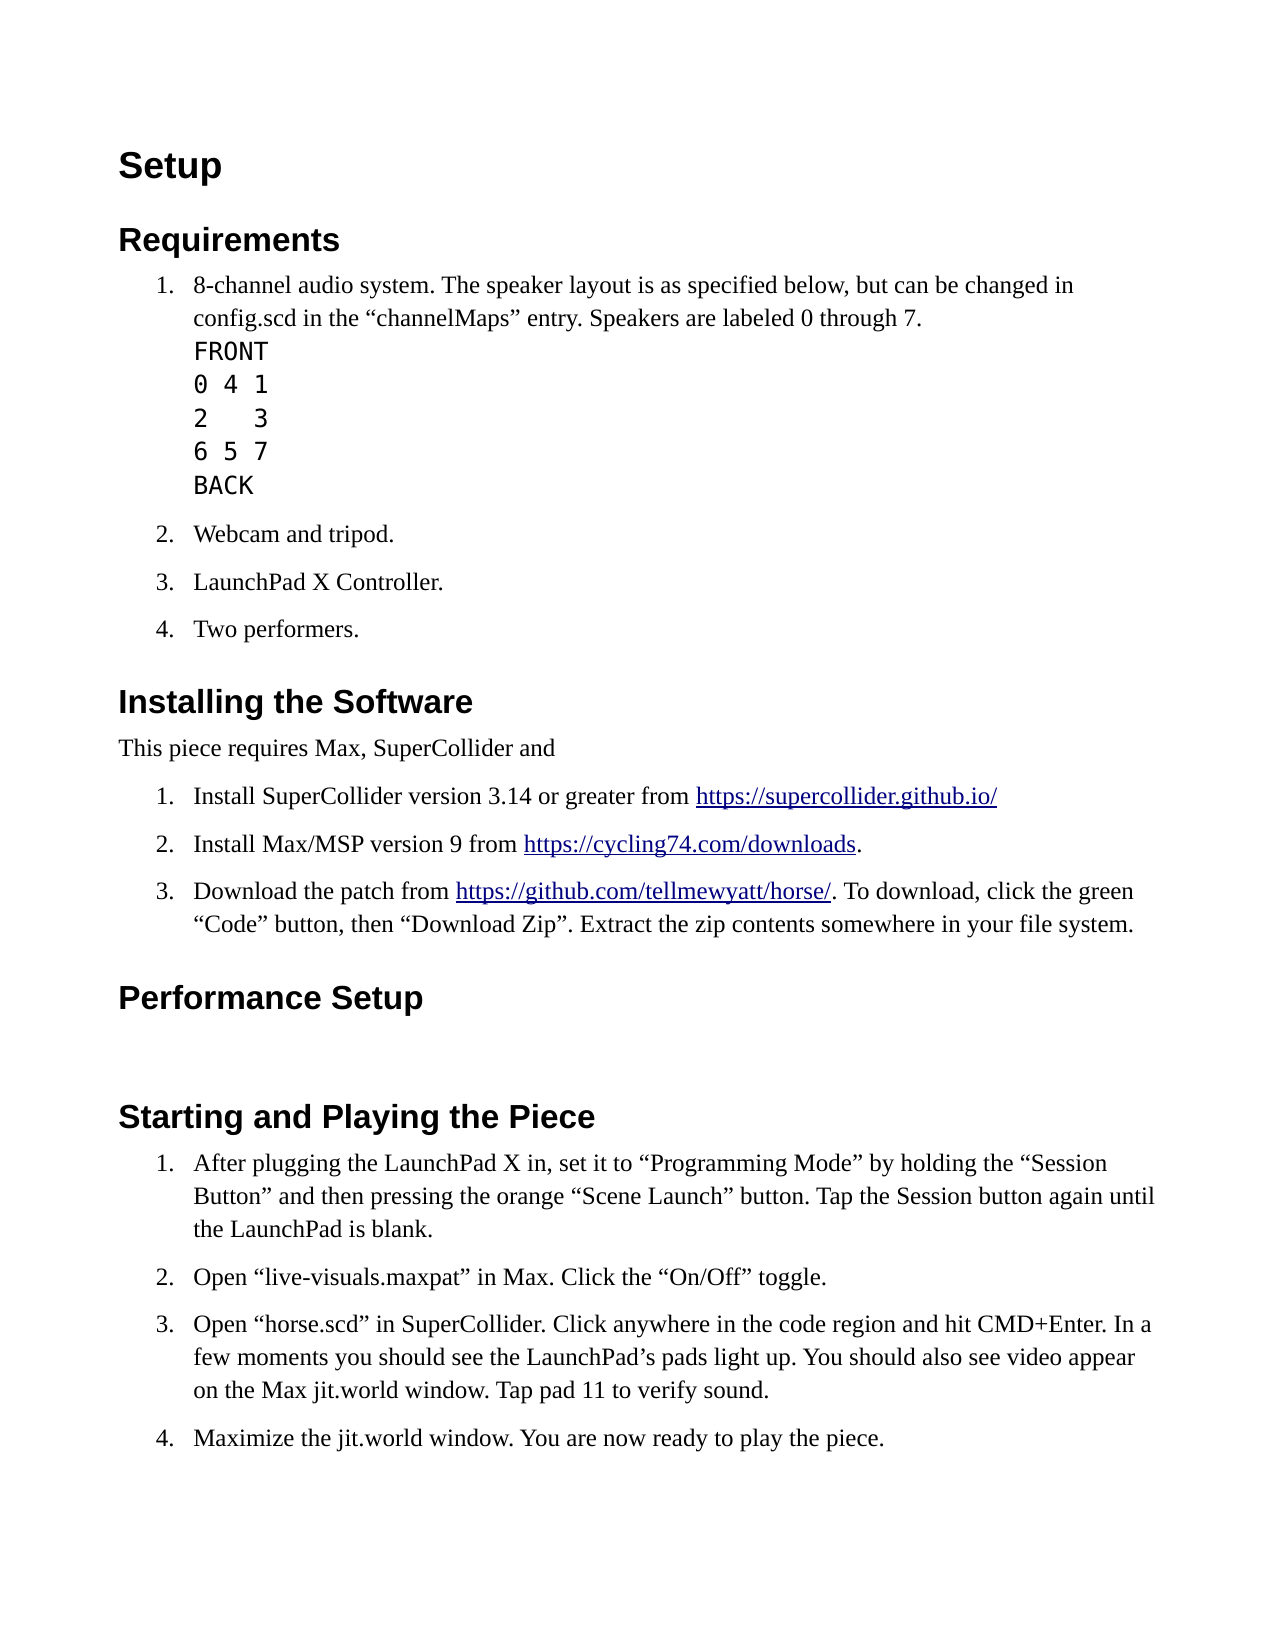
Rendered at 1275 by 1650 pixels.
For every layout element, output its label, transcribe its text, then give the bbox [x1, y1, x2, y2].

subtitle Setup [118, 143, 1157, 186]
list Install Max/MSP version 9 from https://cycling74.com/downloads. [156, 829, 1157, 857]
subtitle Requirements [118, 219, 1157, 258]
text This piece requires Max, SuperCollider and [118, 733, 1157, 762]
list LaunchPad X Controller. [156, 567, 1157, 595]
list Open “horse.scd” in SuperCollider. Click anywhere in the code region and hit CMD+Enter. In a few moments you should see the LaunchPad’s pads light up. You should also see video appear on the Max jit.world window. Tap pad 11 to verify sound. [156, 1309, 1157, 1404]
list Two performers. [156, 614, 1157, 643]
list Download the patch from https://github.com/tellmewyatt/horse/. To download, click the green “Code” button, then “Download Zip”. Extract the zip contents somewhere in your file system. [156, 876, 1157, 938]
subtitle Performance Setup [118, 978, 1157, 1016]
list 8-channel audio system. The speaker layout is as specified below, but can be changed in config.scd in the “channelMaps” entry. Speakers are labeled 0 through 7. FRONT 0 4 1 2 3 6 5 7 BACK [156, 271, 1157, 500]
list Install SuperCollider version 3.14 or greater from https://supercollider.github.io/ [156, 781, 1157, 810]
list After plugging the LaunchPad X in, set it to “Programming Mode” by holding the “Session Button” and then pressing the orange “Scene Launch” button. Tap the Session button again until the LaunchPad is blank. [156, 1148, 1157, 1243]
list Open “live-visuals.maxpat” in Max. Click the “On/Off” toggle. [156, 1262, 1157, 1291]
list Webcam and tripod. [156, 519, 1157, 548]
subtitle Starting and Playing the Piece [118, 1097, 1157, 1136]
list Maximize the jit.world window. You are now ready to play the piece. [156, 1423, 1157, 1452]
subtitle Installing the Software [118, 683, 1157, 721]
